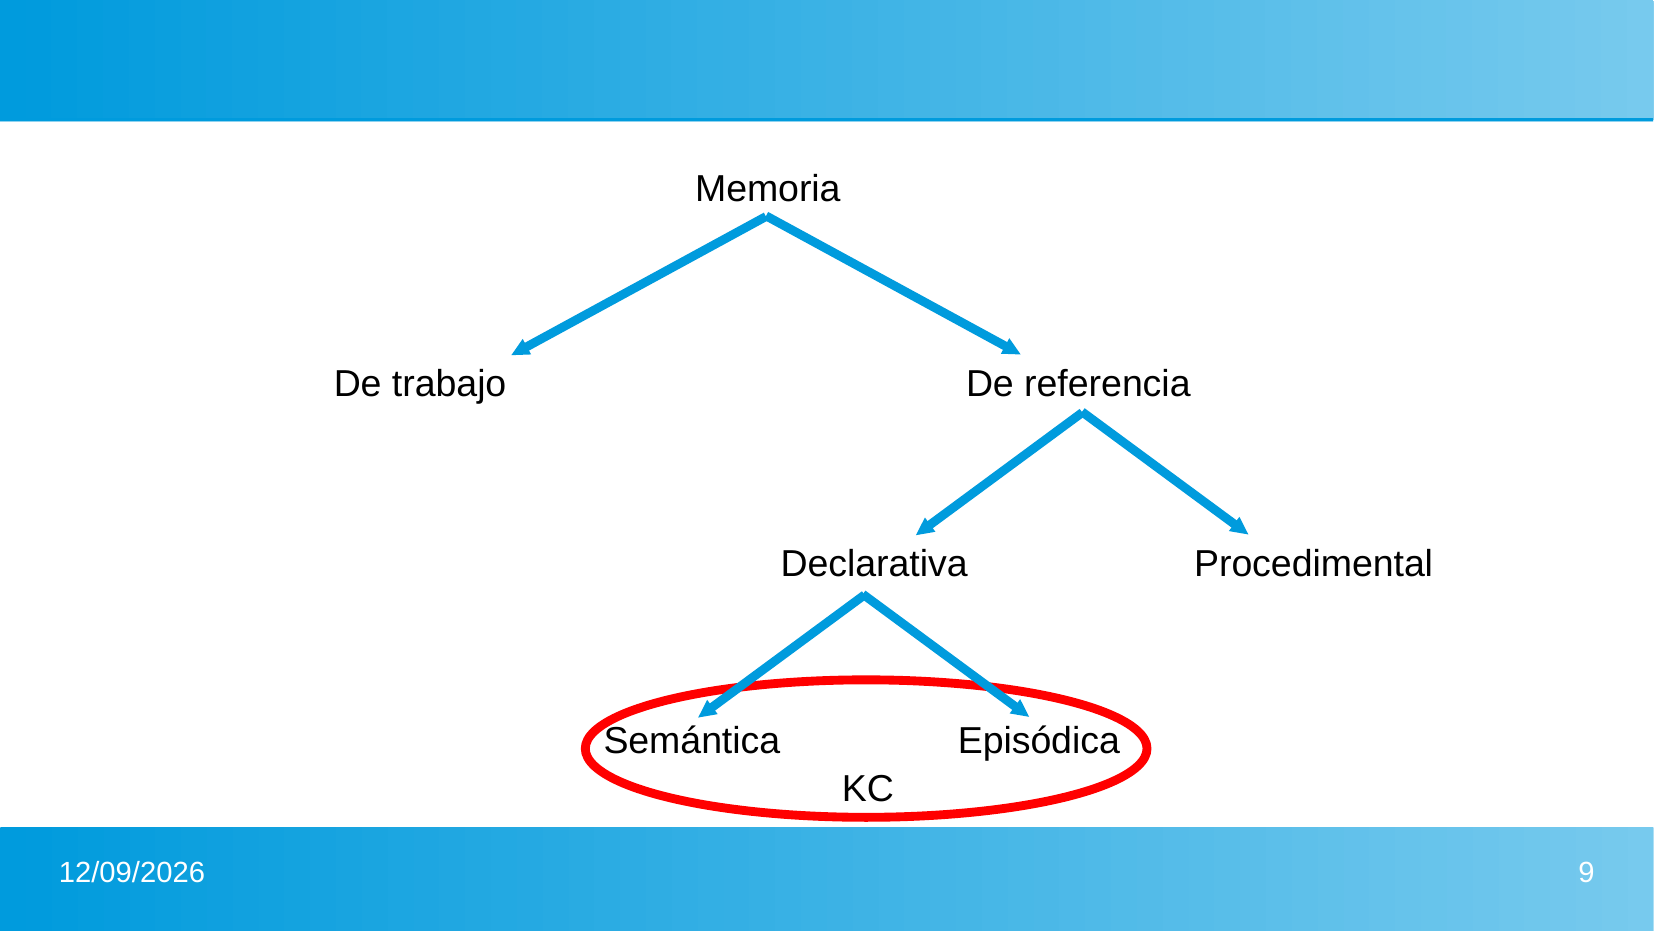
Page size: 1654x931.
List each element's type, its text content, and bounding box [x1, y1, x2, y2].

text_box Declarativa [765, 535, 983, 592]
text_box Memoria [680, 159, 856, 217]
text_box [1135, 728, 1148, 769]
text_box [599, 679, 1134, 817]
text_box [628, 688, 729, 712]
text_box De trabajo [319, 354, 522, 412]
text_box Procedimental [1179, 535, 1449, 592]
text_box Semántica [588, 712, 796, 770]
text_box Episódica [943, 712, 1135, 770]
text_box KC [827, 760, 909, 818]
text_box De referencia [951, 354, 1206, 412]
text_box [998, 687, 1104, 712]
